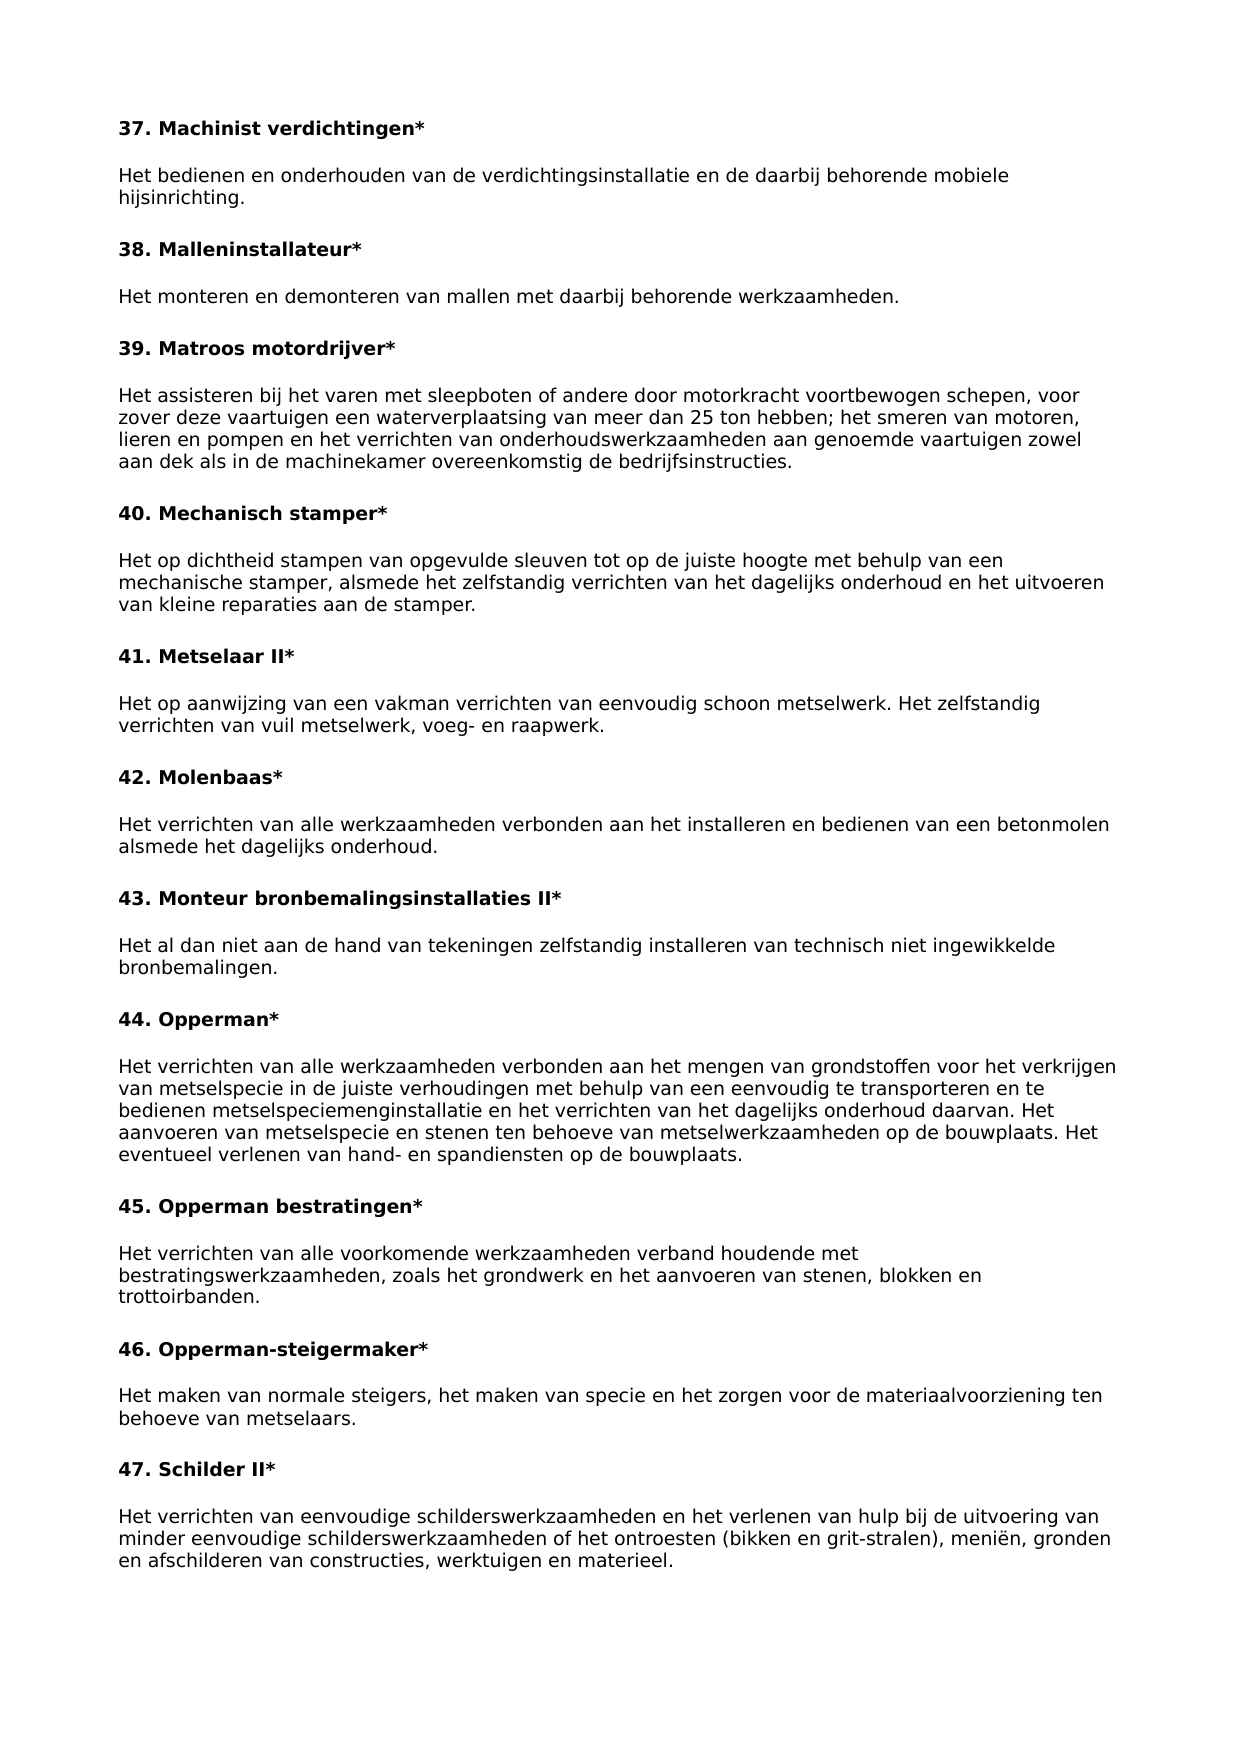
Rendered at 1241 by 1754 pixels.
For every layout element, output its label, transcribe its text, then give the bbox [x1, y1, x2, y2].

subtitle 40. Mechanisch stamper* [118, 503, 1122, 525]
text Het op aanwijzing van een vakman verrichten van eenvoudig schoon metselwerk. Het zelfstandig verrichten van vuil metselwerk, voeg- en raapwerk. [118, 693, 1122, 737]
text Het verrichten van alle voorkomende werkzaamheden verband houdende met bestratingswerkzaamheden, zoals het grondwerk en het aanvoeren van stenen, blokken en trottoirbanden. [118, 1242, 1122, 1308]
subtitle 46. Opperman-steigermaker* [118, 1338, 1122, 1360]
subtitle 37. Machinist verdichtingen* [118, 118, 1122, 140]
subtitle 41. Metselaar II* [118, 646, 1122, 668]
subtitle 45. Opperman bestratingen* [118, 1196, 1122, 1217]
subtitle 44. Opperman* [118, 1009, 1122, 1031]
subtitle 42. Molenbaas* [118, 767, 1122, 789]
subtitle 43. Monteur bronbemalingsinstallaties II* [118, 888, 1122, 910]
text Het al dan niet aan de hand van tekeningen zelfstandig installeren van technisch niet ingewikkelde bronbemalingen. [118, 935, 1122, 979]
text Het monteren en demonteren van mallen met daarbij behorende werkzaamheden. [118, 286, 1122, 308]
text Het assisteren bij het varen met sleepboten of andere door motorkracht voortbewogen schepen, voor zover deze vaartuigen een waterverplaatsing van meer dan 25 ton hebben; het smeren van motoren, lieren en pompen en het verrichten van onderhoudswerkzaamheden aan genoemde vaartuigen zowel aan dek als in de machinekamer overeenkomstig de bedrijfsinstructies. [118, 385, 1122, 473]
text Het verrichten van alle werkzaamheden verbonden aan het mengen van grondstoffen voor het verkrijgen van metselspecie in de juiste verhoudingen met behulp van een eenvoudig te transporteren en te bedienen metselspeciemenginstallatie en het verrichten van het dagelijks onderhoud daarvan. Het aanvoeren van metselspecie en stenen ten behoeve van metselwerkzaamheden op de bouwplaats. Het eventueel verlenen van hand- en spandiensten op de bouwplaats. [118, 1056, 1122, 1166]
text Het verrichten van eenvoudige schilderswerkzaamheden en het verlenen van hulp bij de uitvoering van minder eenvoudige schilderswerkzaamheden of het ontroesten (bikken en grit-stralen), meniën, gronden en afschilderen van constructies, werktuigen en materieel. [118, 1506, 1122, 1572]
subtitle 47. Schilder II* [118, 1459, 1122, 1481]
subtitle 38. Malleninstallateur* [118, 239, 1122, 261]
text Het verrichten van alle werkzaamheden verbonden aan het installeren en bedienen van een betonmolen alsmede het dagelijks onderhoud. [118, 814, 1122, 858]
text Het op dichtheid stampen van opgevulde sleuven tot op de juiste hoogte met behulp van een mechanische stamper, alsmede het zelfstandig verrichten van het dagelijks onderhoud en het uitvoeren van kleine reparaties aan de stamper. [118, 550, 1122, 616]
text Het bedienen en onderhouden van de verdichtingsinstallatie en de daarbij behorende mobiele hijsinrichting. [118, 165, 1122, 209]
text Het maken van normale steigers, het maken van specie en het zorgen voor de materiaalvoorziening ten behoeve van metselaars. [118, 1385, 1122, 1429]
subtitle 39. Matroos motordrijver* [118, 338, 1122, 360]
